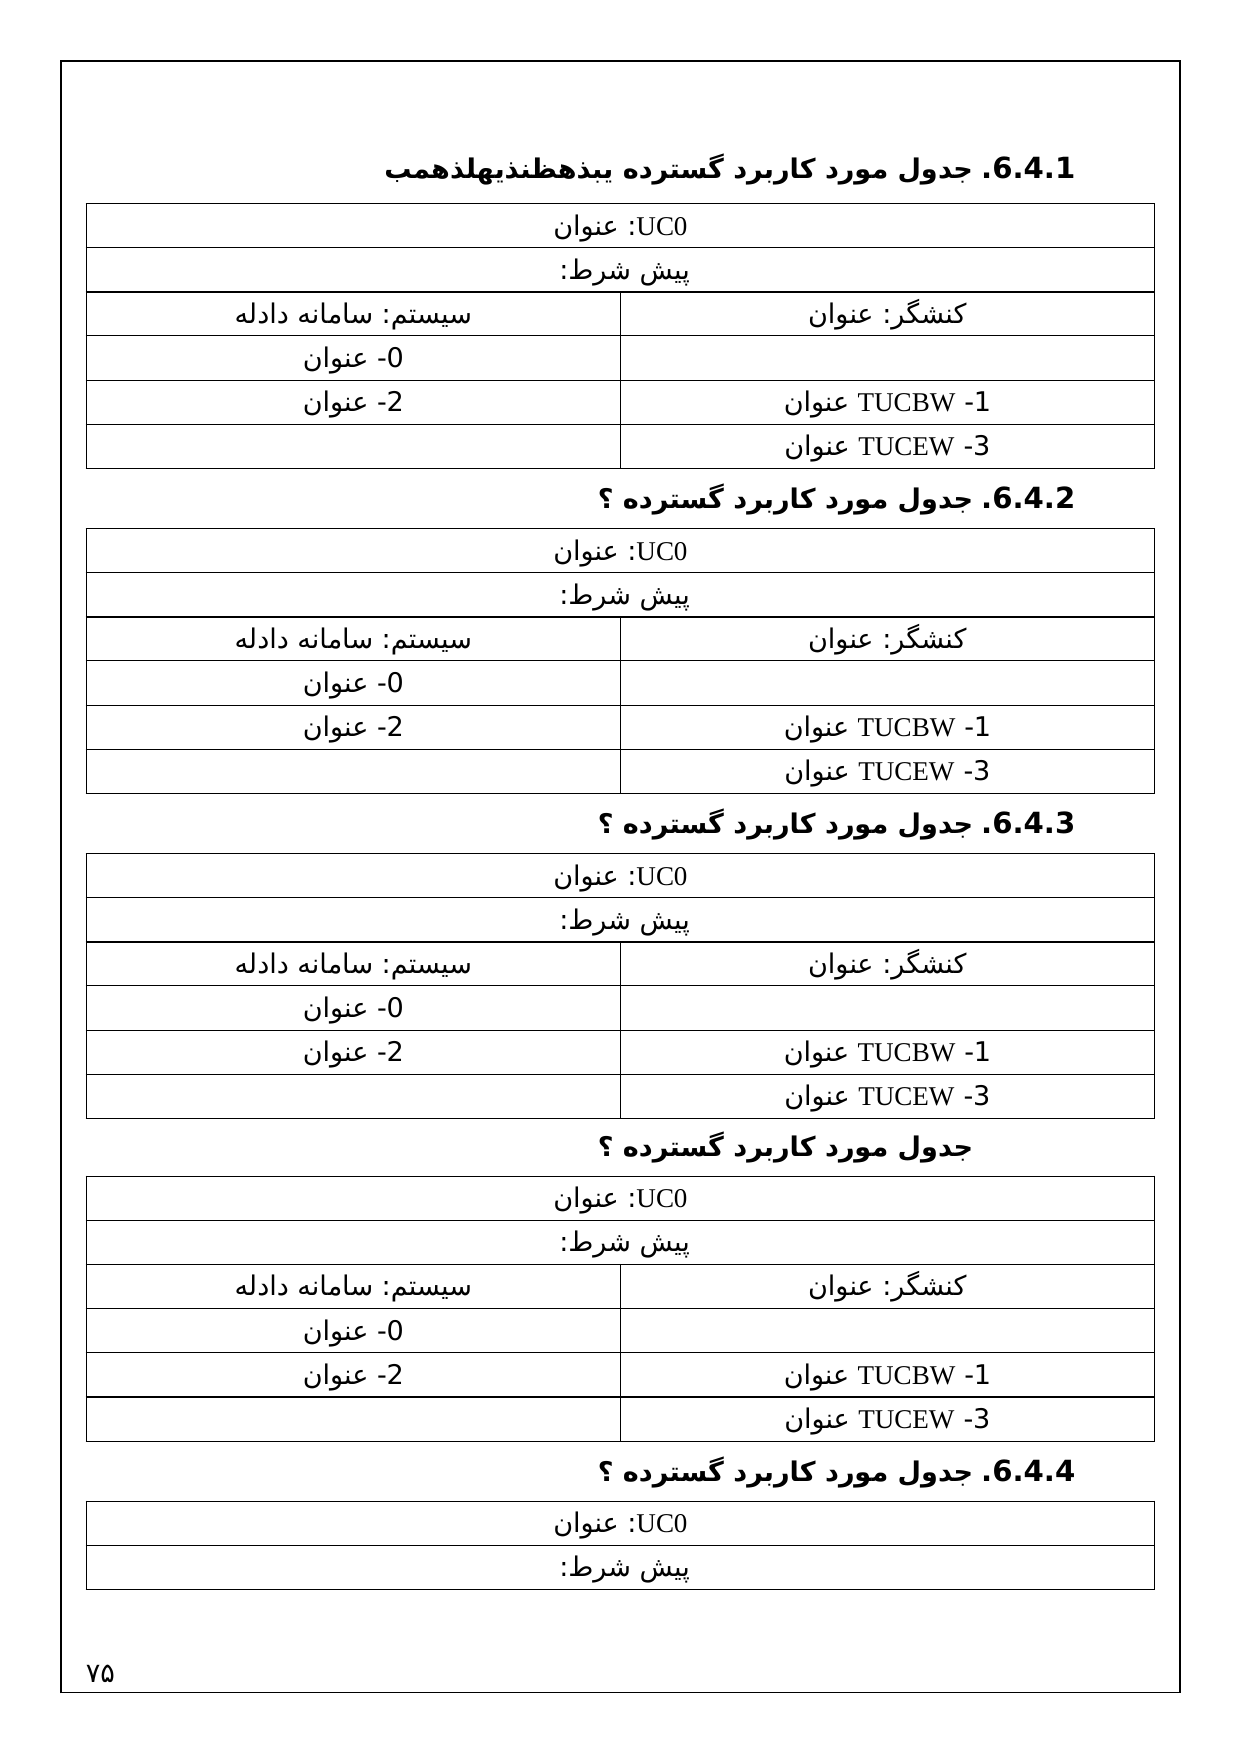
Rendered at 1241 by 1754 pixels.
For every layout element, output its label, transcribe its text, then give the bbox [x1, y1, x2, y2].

table_cell پیش شرط: [87, 898, 1154, 941]
table_cell 1- TUCBW عنوان [621, 381, 1154, 424]
table_cell سیستم: سامانه دادله [87, 943, 620, 985]
table_header UC0: عنوان [87, 1177, 1154, 1220]
table_cell سیستم: سامانه دادله [87, 1265, 620, 1308]
table_header UC0: عنوان [87, 529, 1154, 572]
table_cell کنشگر: عنوان [621, 293, 1154, 335]
table_cell کنشگر: عنوان [621, 943, 1154, 985]
table_header UC0: عنوان [87, 854, 1154, 897]
table_cell 2- عنوان [87, 1031, 620, 1074]
subtitle جدول مورد کاربرد گسترده ؟ [64, 1454, 981, 1488]
table_cell 2- عنوان [87, 706, 620, 749]
table_cell 1- TUCBW عنوان [621, 1031, 1154, 1074]
table_cell 1- TUCBW عنوان [621, 1353, 1154, 1396]
table_cell 0- عنوان [87, 336, 620, 379]
table_cell کنشگر: عنوان [621, 618, 1154, 660]
table_cell 2- عنوان [87, 381, 620, 424]
table_cell [87, 1075, 620, 1118]
table_cell [87, 425, 620, 468]
table_cell [621, 336, 1154, 379]
table_cell 0- عنوان [87, 986, 620, 1029]
subtitle جدول مورد کاربرد گسترده یبذهظنذیهلذهمب [64, 152, 981, 186]
table_cell [621, 986, 1154, 1029]
table_cell پیش شرط: [87, 573, 1154, 616]
table_cell [621, 1309, 1154, 1352]
table_cell پیش شرط: [87, 1546, 1154, 1589]
table_cell پیش شرط: [87, 1221, 1154, 1264]
table_cell 2- عنوان [87, 1353, 620, 1396]
table_header UC0: عنوان [87, 204, 1154, 247]
table_cell پیش شرط: [87, 248, 1154, 291]
subtitle جدول مورد کاربرد گسترده ؟ [64, 482, 981, 516]
table_header UC0: عنوان [87, 1502, 1154, 1545]
subtitle جدول مورد کاربرد گسترده ؟ [64, 1132, 981, 1163]
table_cell سیستم: سامانه دادله [87, 293, 620, 335]
table_cell 3- TUCEW عنوان [621, 425, 1154, 468]
table_cell [621, 661, 1154, 704]
table_cell 3- TUCEW عنوان [621, 750, 1154, 793]
table_cell 3- TUCEW عنوان [621, 1075, 1154, 1118]
table_cell [87, 1398, 620, 1441]
table_cell 1- TUCBW عنوان [621, 706, 1154, 749]
table_cell سیستم: سامانه دادله [87, 618, 620, 660]
table_cell 0- عنوان [87, 1309, 620, 1352]
subtitle جدول مورد کاربرد گسترده ؟ [64, 807, 981, 841]
table_cell [87, 750, 620, 793]
table_cell کنشگر: عنوان [621, 1265, 1154, 1308]
table_cell 3- TUCEW عنوان [621, 1398, 1154, 1441]
table_cell 0- عنوان [87, 661, 620, 704]
